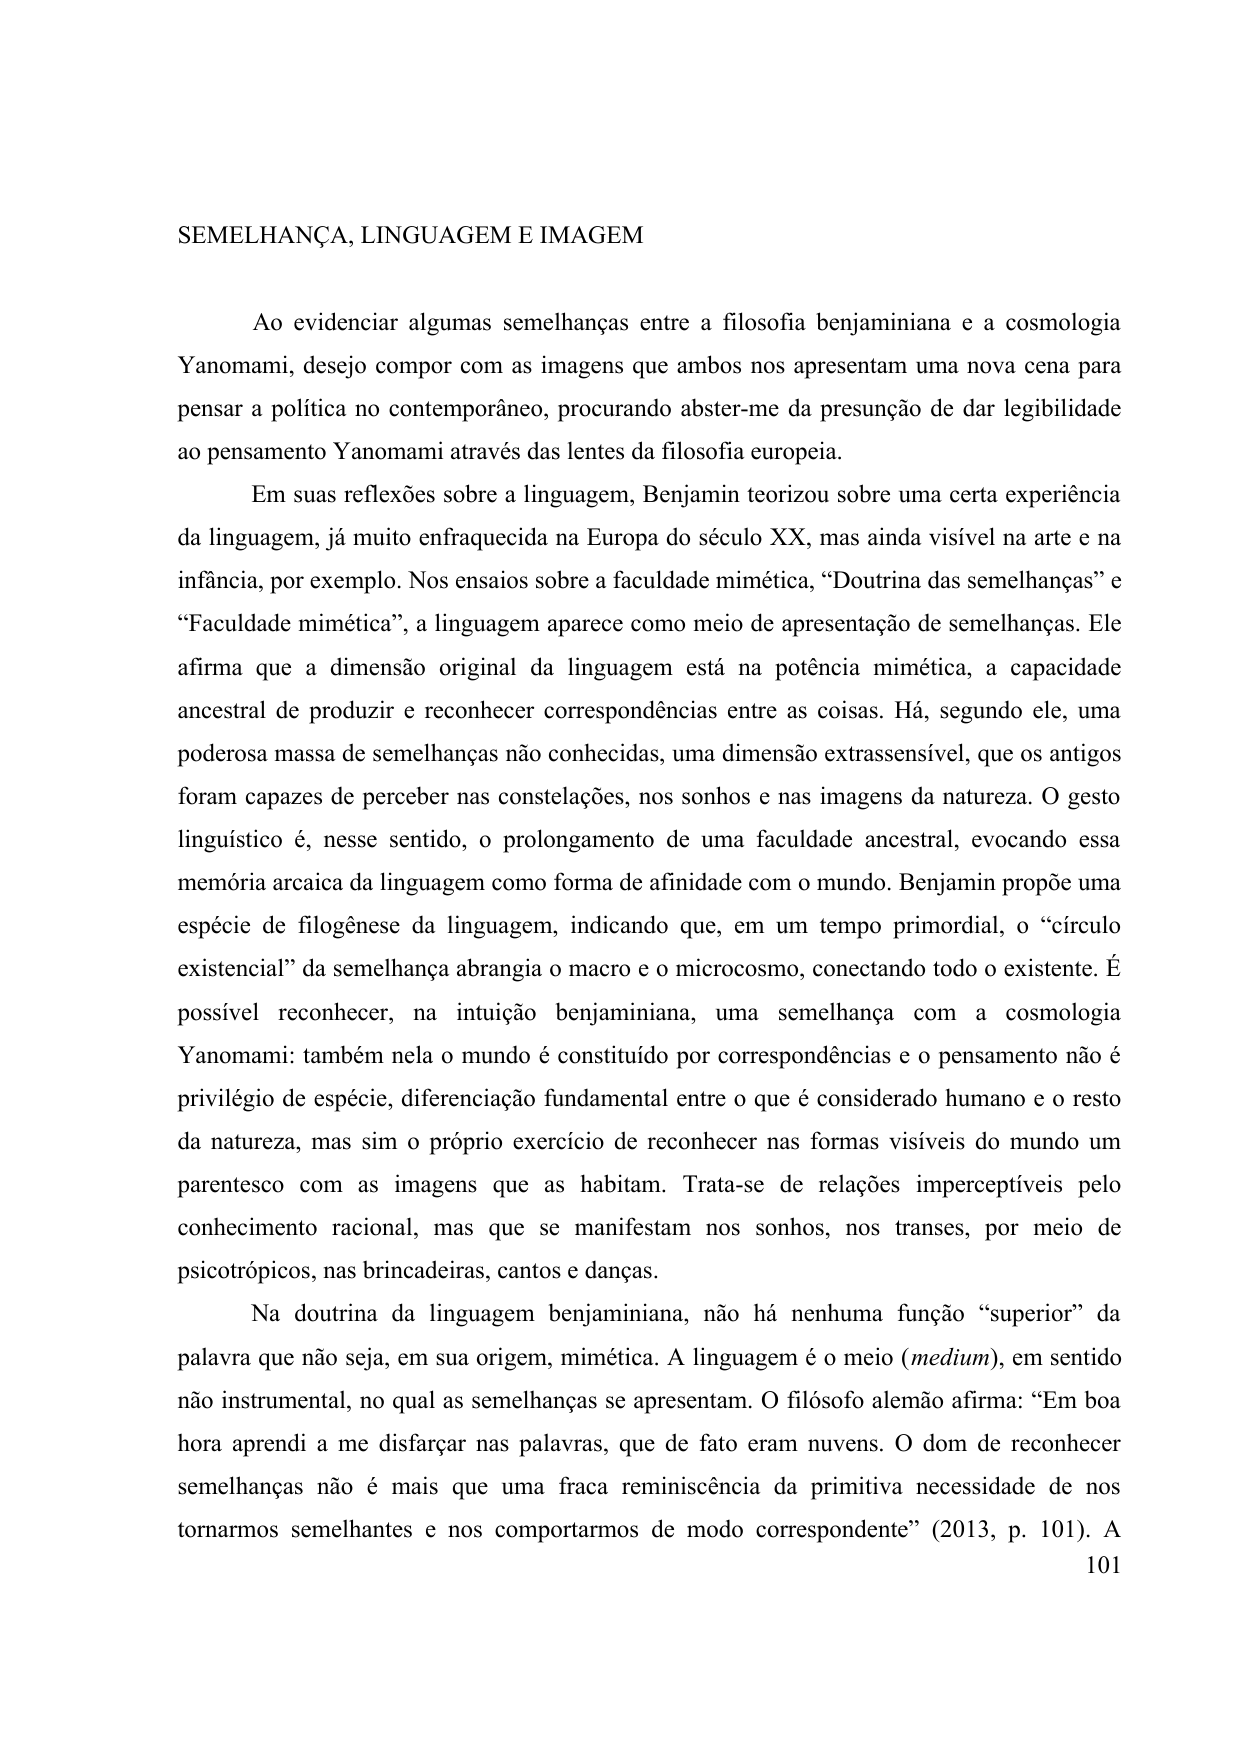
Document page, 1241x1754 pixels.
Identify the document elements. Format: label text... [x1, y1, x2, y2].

text SEMELHANÇA, LINGUAGEM E IMAGEM [177, 220, 1122, 249]
text Na doutrina da linguagem benjaminiana, não há nenhuma função “superior” da palavra que não seja, em sua origem, mimética. A linguagem é o meio (medium), em sentido não instrumental, no qual as semelhanças se apresentam. O filósofo alemão afirma: “Em boa hora aprendi a me disfarçar nas palavras, que de fato eram nuvens. O dom de reconhecer semelhanças não é mais que uma fraca reminiscência da primitiva necessidade de nos tornarmos semelhantes e nos comportarmos de modo correspondente” (2013, p. 101). A [177, 1298, 1122, 1543]
text Em suas reflexões sobre a linguagem, Benjamin teorizou sobre uma certa experiência da linguagem, já muito enfraquecida na Europa do século XX, mas ainda visível na arte e na infância, por exemplo. Nos ensaios sobre a faculdade mimética, “Doutrina das semelhanças” e “Faculdade mimética”, a linguagem aparece como meio de apresentação de semelhanças. Ele afirma que a dimensão original da linguagem está na potência mimética, a capacidade ancestral de produzir e reconhecer correspondências entre as coisas. Há, segundo ele, uma poderosa massa de semelhanças não conhecidas, uma dimensão extrassensível, que os antigos foram capazes de perceber nas constelações, nos sonhos e nas imagens da natureza. O gesto linguístico é, nesse sentido, o prolongamento de uma faculdade ancestral, evocando essa memória arcaica da linguagem como forma de afinidade com o mundo. Benjamin propõe uma espécie de filogênese da linguagem, indicando que, em um tempo primordial, o “círculo existencial” da semelhança abrangia o macro e o microcosmo, conectando todo o existente. É possível reconhecer, na intuição benjaminiana, uma semelhança com a cosmologia Yanomami: também nela o mundo é constituído por correspondências e o pensamento não é privilégio de espécie, diferenciação fundamental entre o que é considerado humano e o resto da natureza, mas sim o próprio exercício de reconhecer nas formas visíveis do mundo um parentesco com as imagens que as habitam. Trata-se de relações imperceptíveis pelo conhecimento racional, mas que se manifestam nos sonhos, nos transes, por meio de psicotrópicos, nas brincadeiras, cantos e danças. [177, 479, 1122, 1284]
text Ao evidenciar algumas semelhanças entre a filosofia benjaminiana e a cosmologia Yanomami, desejo compor com as imagens que ambos nos apresentam uma nova cena para pensar a política no contemporâneo, procurando abster-me da presunção de dar legibilidade ao pensamento Yanomami através das lentes da filosofia europeia. [177, 263, 1122, 465]
